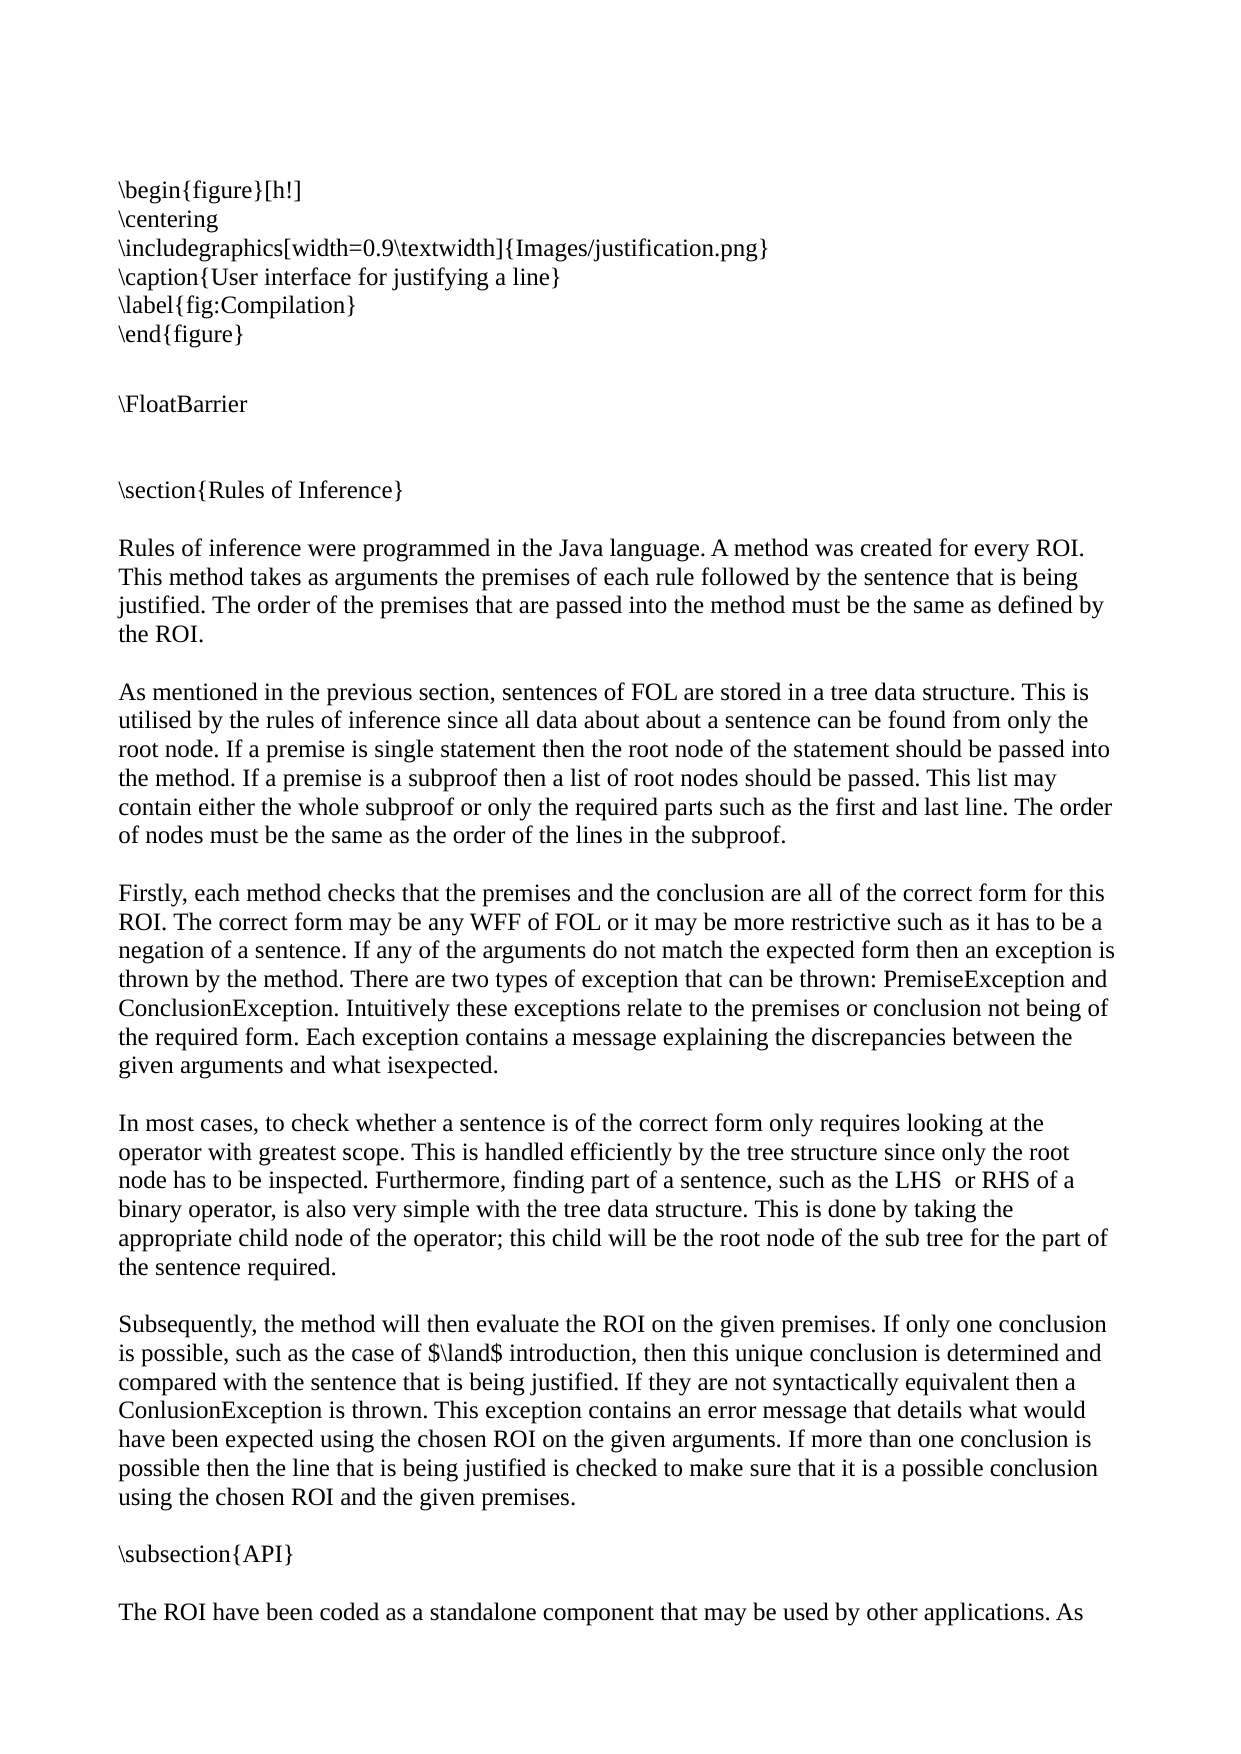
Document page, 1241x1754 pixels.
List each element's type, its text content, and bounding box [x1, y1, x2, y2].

text \includegraphics[width=0.9\textwidth]{Images/justification.png} [118, 233, 1122, 262]
text \section{Rules of Inference} [118, 476, 1122, 504]
text As mentioned in the previous section, sentences of FOL are stored in a tree data structure. This is utilised by the rules of inference since all data about about a sentence can be found from only the root node. If a premise is single statement then the root node of the statement should be passed into the method. If a premise is a subproof then a list of root nodes should be passed. This list may contain either the whole subproof or only the required parts such as the first and last line. The order of nodes must be the same as the order of the lines in the subproof. [118, 677, 1122, 849]
text \end{figure} [118, 319, 1122, 348]
text Firstly, each method checks that the premises and the conclusion are all of the correct form for this ROI. The correct form may be any WFF of FOL or it may be more restrictive such as it has to be a negation of a sentence. If any of the arguments do not match the expected form then an exception is thrown by the method. There are two types of exception that can be thrown: PremiseException and ConclusionException. Intuitively these exceptions relate to the premises or conclusion not being of the required form. Each exception contains a message explaining the discrepancies between the given arguments and what isexpected. [118, 878, 1122, 1079]
text \FloatBarrier [118, 389, 1122, 418]
text \caption{User interface for justifying a line} [118, 262, 1122, 291]
text Rules of inference were programmed in the Java language. A method was created for every ROI. This method takes as arguments the premises of each rule followed by the sentence that is being justified. The order of the premises that are passed into the method must be the same as defined by the ROI. [118, 533, 1122, 648]
text \centering [118, 204, 1122, 233]
text The ROI have been coded as a standalone component that may be used by other applications. As [118, 1597, 1122, 1626]
text In most cases, to check whether a sentence is of the correct form only requires looking at the operator with greatest scope. This is handled efficiently by the tree structure since only the root node has to be inspected. Furthermore, finding part of a sentence, such as the LHS or RHS of a binary operator, is also very simple with the tree data structure. This is done by taking the appropriate child node of the operator; this child will be the root node of the sub tree for the part of the sentence required. [118, 1108, 1122, 1281]
text \subsection{API} [118, 1539, 1122, 1568]
text \label{fig:Compilation} [118, 291, 1122, 319]
text \begin{figure}[h!] [118, 176, 1122, 204]
text Subsequently, the method will then evaluate the ROI on the given premises. If only one conclusion is possible, such as the case of $\land$ introduction, then this unique conclusion is determined and compared with the sentence that is being justified. If they are not syntactically equivalent then a ConlusionException is thrown. This exception contains an error message that details what would have been expected using the chosen ROI on the given arguments. If more than one conclusion is possible then the line that is being justified is checked to make sure that it is a possible conclusion using the chosen ROI and the given premises. [118, 1309, 1122, 1511]
